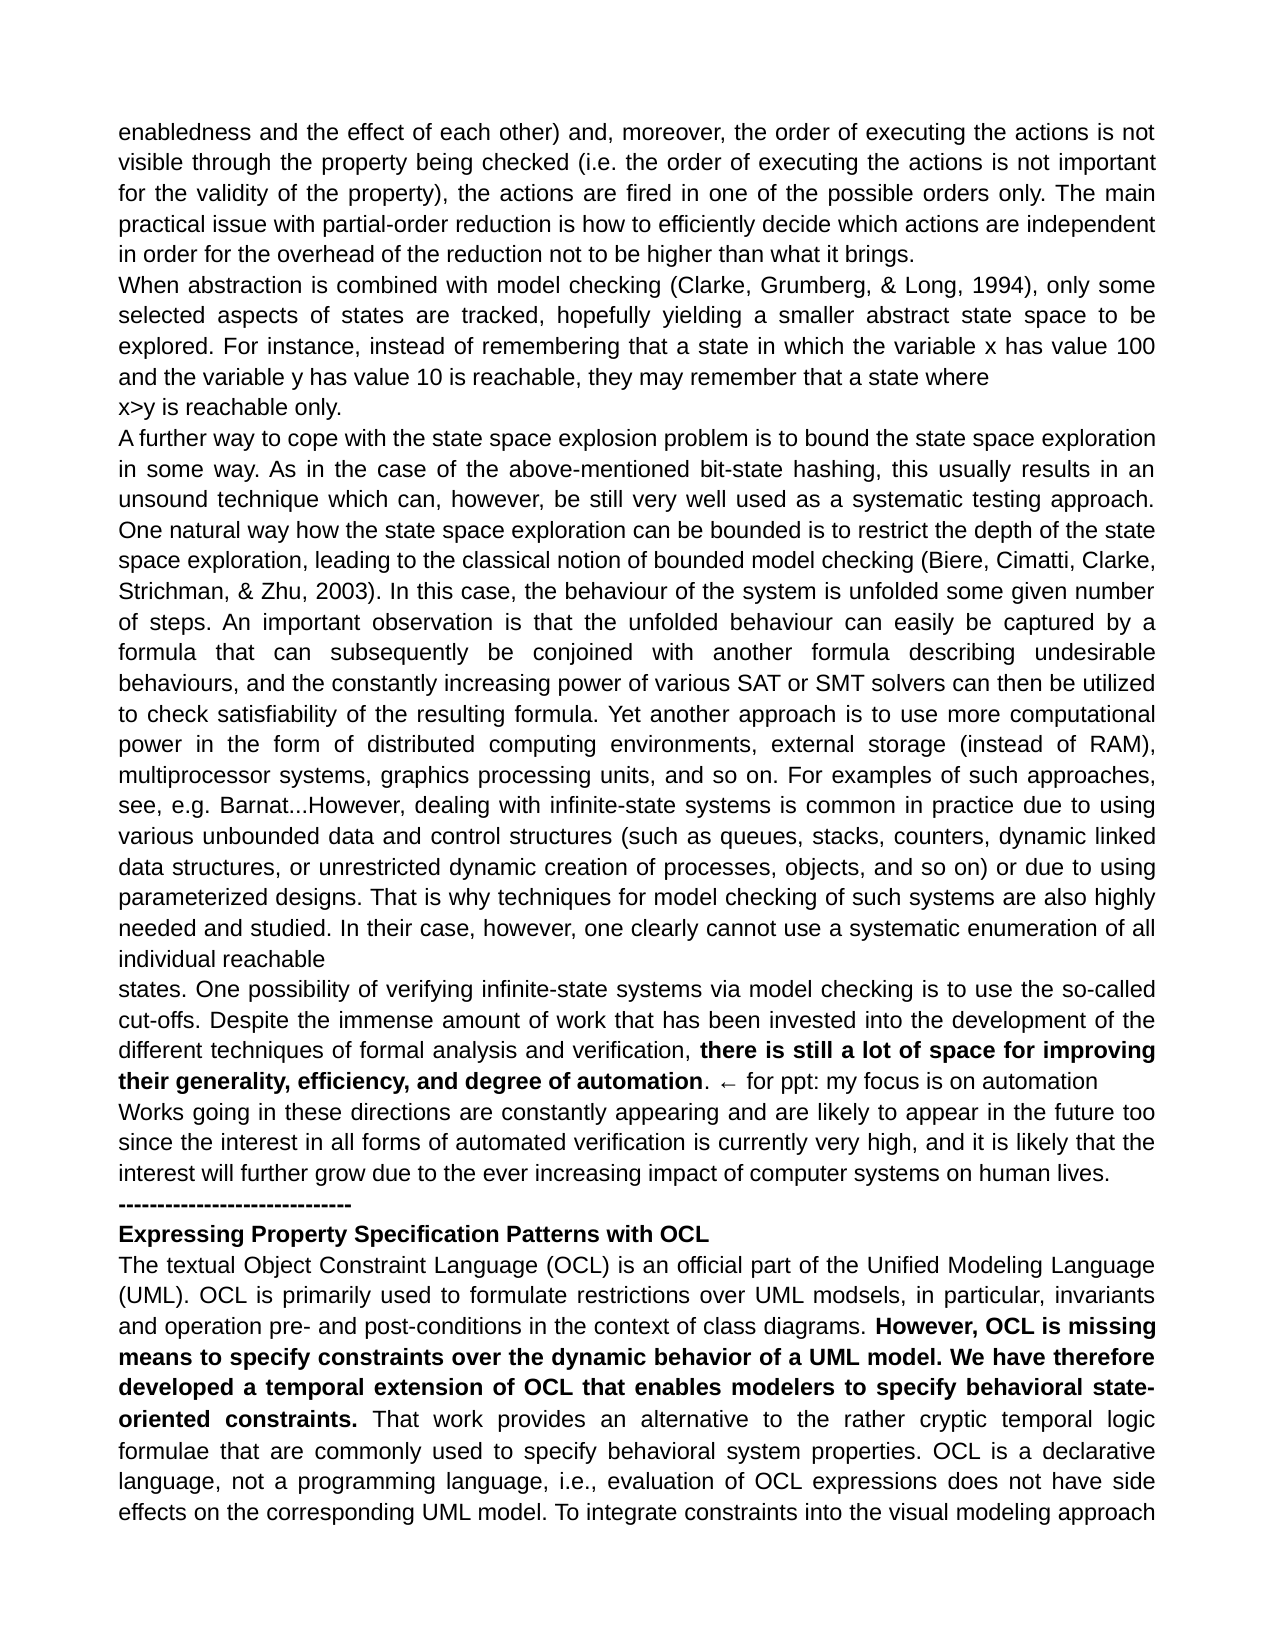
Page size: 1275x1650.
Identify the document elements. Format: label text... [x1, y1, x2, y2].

text states. One possibility of verifying infinite-state systems via model checking is to use the so-called cut-offs. Despite the immense amount of work that has been invested into the development of the different techniques of formal analysis and verification, there is still a lot of space for improving their generality, efficiency, and degree of automation. ← for ppt: my focus is on automation [118, 976, 1157, 1094]
text ------------------------------ [118, 1190, 1157, 1217]
text The textual Object Constraint Language (OCL) is an official part of the Unified Modeling Language (UML). OCL is primarily used to formulate restrictions over UML modsels, in particular, invariants and operation pre- and post-conditions in the context of class diagrams. However, OCL is missing means to specify constraints over the dynamic behavior of a UML model. We have therefore developed a temporal extension of OCL that enables modelers to specify behavioral state-oriented constraints. That work provides an alternative to the rather cryptic temporal logic formulae that are commonly used to specify behavioral system properties. OCL is a declarative language, not a programming language, i.e., evaluation of OCL expressions does not have side effects on the corresponding UML model. To integrate constraints into the visual modeling approach [118, 1251, 1157, 1525]
text A further way to cope with the state space explosion problem is to bound the state space exploration in some way. As in the case of the above-mentioned bit-state hashing, this usually results in an unsound technique which can, however, be still very well used as a systematic testing approach. One natural way how the state space exploration can be bounded is to restrict the depth of the state space exploration, leading to the classical notion of bounded model checking (Biere, Cimatti, Clarke, Strichman, & Zhu, 2003). In this case, the behaviour of the system is unfolded some given number of steps. An important observation is that the unfolded behaviour can easily be captured by a formula that can subsequently be conjoined with another formula describing undesirable behaviours, and the constantly increasing power of various SAT or SMT solvers can then be utilized to check satisfiability of the resulting formula. Yet another approach is to use more computational power in the form of distributed computing environments, external storage (instead of RAM), multiprocessor systems, graphics processing units, and so on. For examples of such approaches, see, e.g. Barnat...However, dealing with infinite-state systems is common in practice due to using various unbounded data and control structures (such as queues, stacks, counters, dynamic linked data structures, or unrestricted dynamic creation of processes, objects, and so on) or due to using parameterized designs. That is why techniques for model checking of such systems are also highly needed and studied. In their case, however, one clearly cannot use a systematic enumeration of all individual reachable [118, 424, 1157, 972]
text enabledness and the effect of each other) and, moreover, the order of executing the actions is not visible through the property being checked (i.e. the order of executing the actions is not important for the validity of the property), the actions are fired in one of the possible orders only. The main practical issue with partial-order reduction is how to efficiently decide which actions are independent in order for the overhead of the reduction not to be higher than what it brings. [118, 118, 1157, 267]
text Expressing Property Specification Patterns with OCL [118, 1221, 1157, 1247]
text x>y is reachable only. [118, 394, 1157, 421]
text When abstraction is combined with model checking (Clarke, Grumberg, & Long, 1994), only some selected aspects of states are tracked, hopefully yielding a smaller abstract state space to be explored. For instance, instead of remembering that a state in which the variable x has value 100 and the variable y has value 10 is reachable, they may remember that a state where [118, 271, 1157, 390]
text Works going in these directions are constantly appearing and are likely to appear in the future too since the interest in all forms of automated verification is currently very high, and it is likely that the interest will further grow due to the ever increasing impact of computer systems on human lives. [118, 1098, 1157, 1186]
